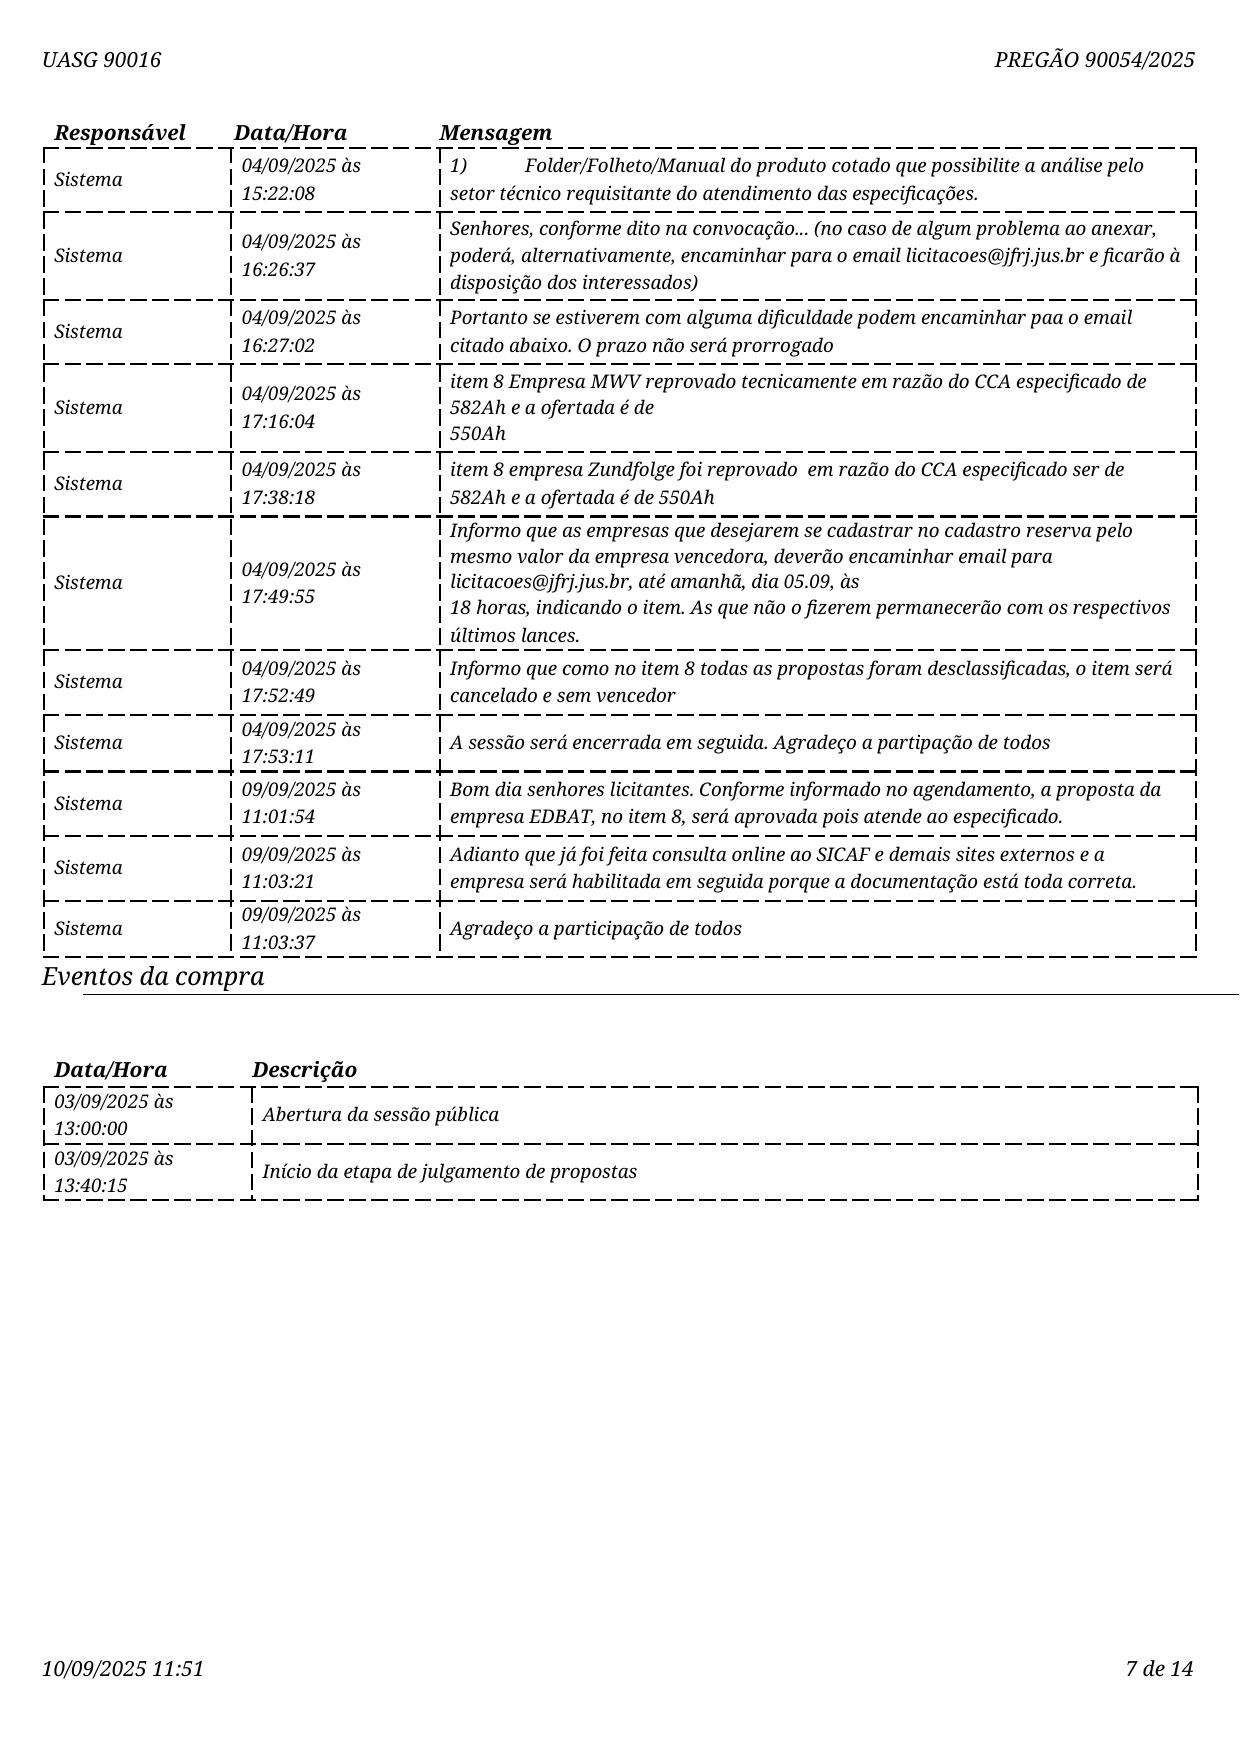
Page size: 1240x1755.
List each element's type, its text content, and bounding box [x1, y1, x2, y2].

table_cell Adianto que já foi feita consulta online ao SICAF e demais sites externos e a empresa será habilitada em seguida porque a documentação está toda correta. [440, 835, 1196, 899]
table_cell item 8 Empresa MWV reprovado tecnicamente em razão do CCA especificado de 582Ah e a ofertada é de 550Ah [440, 363, 1196, 451]
table_cell 09/09/2025 às 11:03:37 [231, 900, 439, 956]
table_cell 04/09/2025 às 17:52:49 [231, 649, 439, 714]
table_cell Sistema [44, 363, 231, 451]
table_cell 04/09/2025 às 16:27:02 [231, 299, 439, 363]
table_cell Senhores, conforme dito na convocação... (no caso de algum problema ao anexar, poderá, alternativamente, encaminhar para o email licitacoes@jfrj.jus.br e ficarão à disposição dos interessados) [440, 211, 1196, 299]
table_cell Sistema [44, 770, 231, 835]
table_cell 04/09/2025 às 17:38:18 [231, 451, 439, 515]
table_header Abertura da sessão pública [252, 1086, 1198, 1143]
table_cell Sistema [44, 714, 231, 770]
table_cell 04/09/2025 às 17:53:11 [231, 714, 439, 770]
text Data/Hora Descrição [54, 1055, 1089, 1084]
table_cell Informo que as empresas que desejarem se cadastrar no cadastro reserva pelo mesmo valor da empresa vencedora, deverão encaminhar email para licitacoes@jfrj.jus.br, até amanhã, dia 05.09, às 18 horas, indicando o item. As que não o fizerem permanecerão com os respectivos últimos lances. [440, 515, 1196, 649]
table_cell 09/09/2025 às 11:03:21 [231, 835, 439, 899]
table_cell Agradeço a participação de todos [440, 900, 1196, 956]
table_cell Informo que como no item 8 todas as propostas foram desclassificadas, o item será cancelado e sem vencedor [440, 649, 1196, 714]
table_cell Início da etapa de julgamento de propostas [252, 1143, 1198, 1199]
table_cell A sessão será encerrada em seguida. Agradeço a partipação de todos [440, 714, 1196, 770]
table_cell 04/09/2025 às 17:49:55 [231, 515, 439, 649]
text Eventos da compra [42, 958, 1089, 992]
table_cell 1) Folder/Folheto/Manual do produto cotado que possibilite a análise pelo setor técnico requisitante do atendimento das especificações. [440, 147, 1196, 211]
table_cell 04/09/2025 às 16:26:37 [231, 211, 439, 299]
table_cell 09/09/2025 às 11:01:54 [231, 770, 439, 835]
table_cell Bom dia senhores licitantes. Conforme informado no agendamento, a proposta da empresa EDBAT, no item 8, será aprovada pois atende ao especificado. [440, 770, 1196, 835]
table_cell Portanto se estiverem com alguma dificuldade podem encaminhar paa o email citado abaixo. O prazo não será prorrogado [440, 299, 1196, 363]
table_cell Sistema [44, 299, 231, 363]
table_cell 04/09/2025 às 15:22:08 [231, 147, 439, 211]
table_cell Sistema [44, 835, 231, 899]
table_cell 04/09/2025 às 17:16:04 [231, 363, 439, 451]
table_cell 03/09/2025 às 13:40:15 [44, 1143, 252, 1199]
table_cell item 8 empresa Zundfolge foi reprovado em razão do CCA especificado ser de 582Ah e a ofertada é de 550Ah [440, 451, 1196, 515]
table_cell Sistema [44, 649, 231, 714]
table_header 03/09/2025 às 13:00:00 [44, 1086, 252, 1143]
table_cell Sistema [44, 147, 231, 211]
table_cell Sistema [44, 211, 231, 299]
table_cell Sistema [44, 900, 231, 956]
table_cell Sistema [44, 515, 231, 649]
table_cell Sistema [44, 451, 231, 515]
